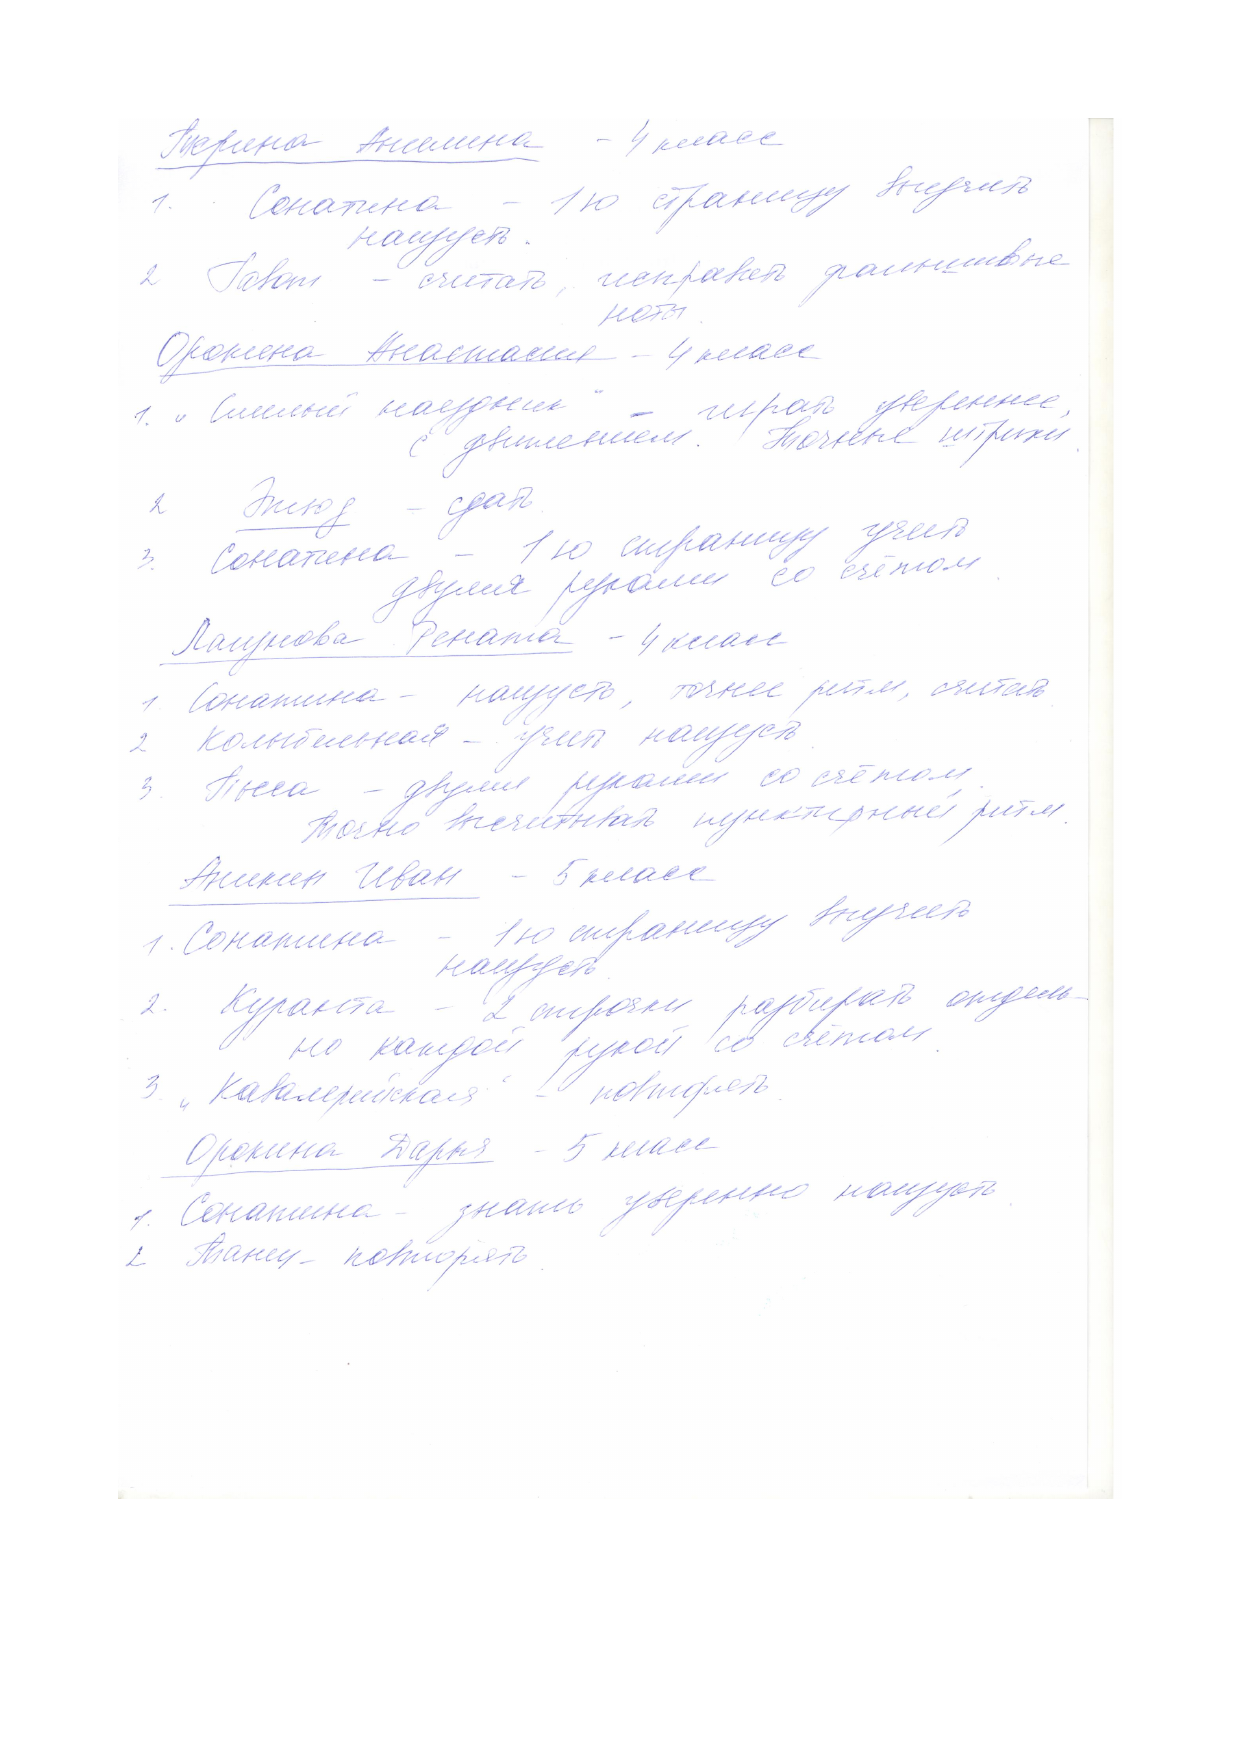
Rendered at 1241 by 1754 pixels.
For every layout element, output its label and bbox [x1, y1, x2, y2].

picture [118, 118, 1122, 1499]
